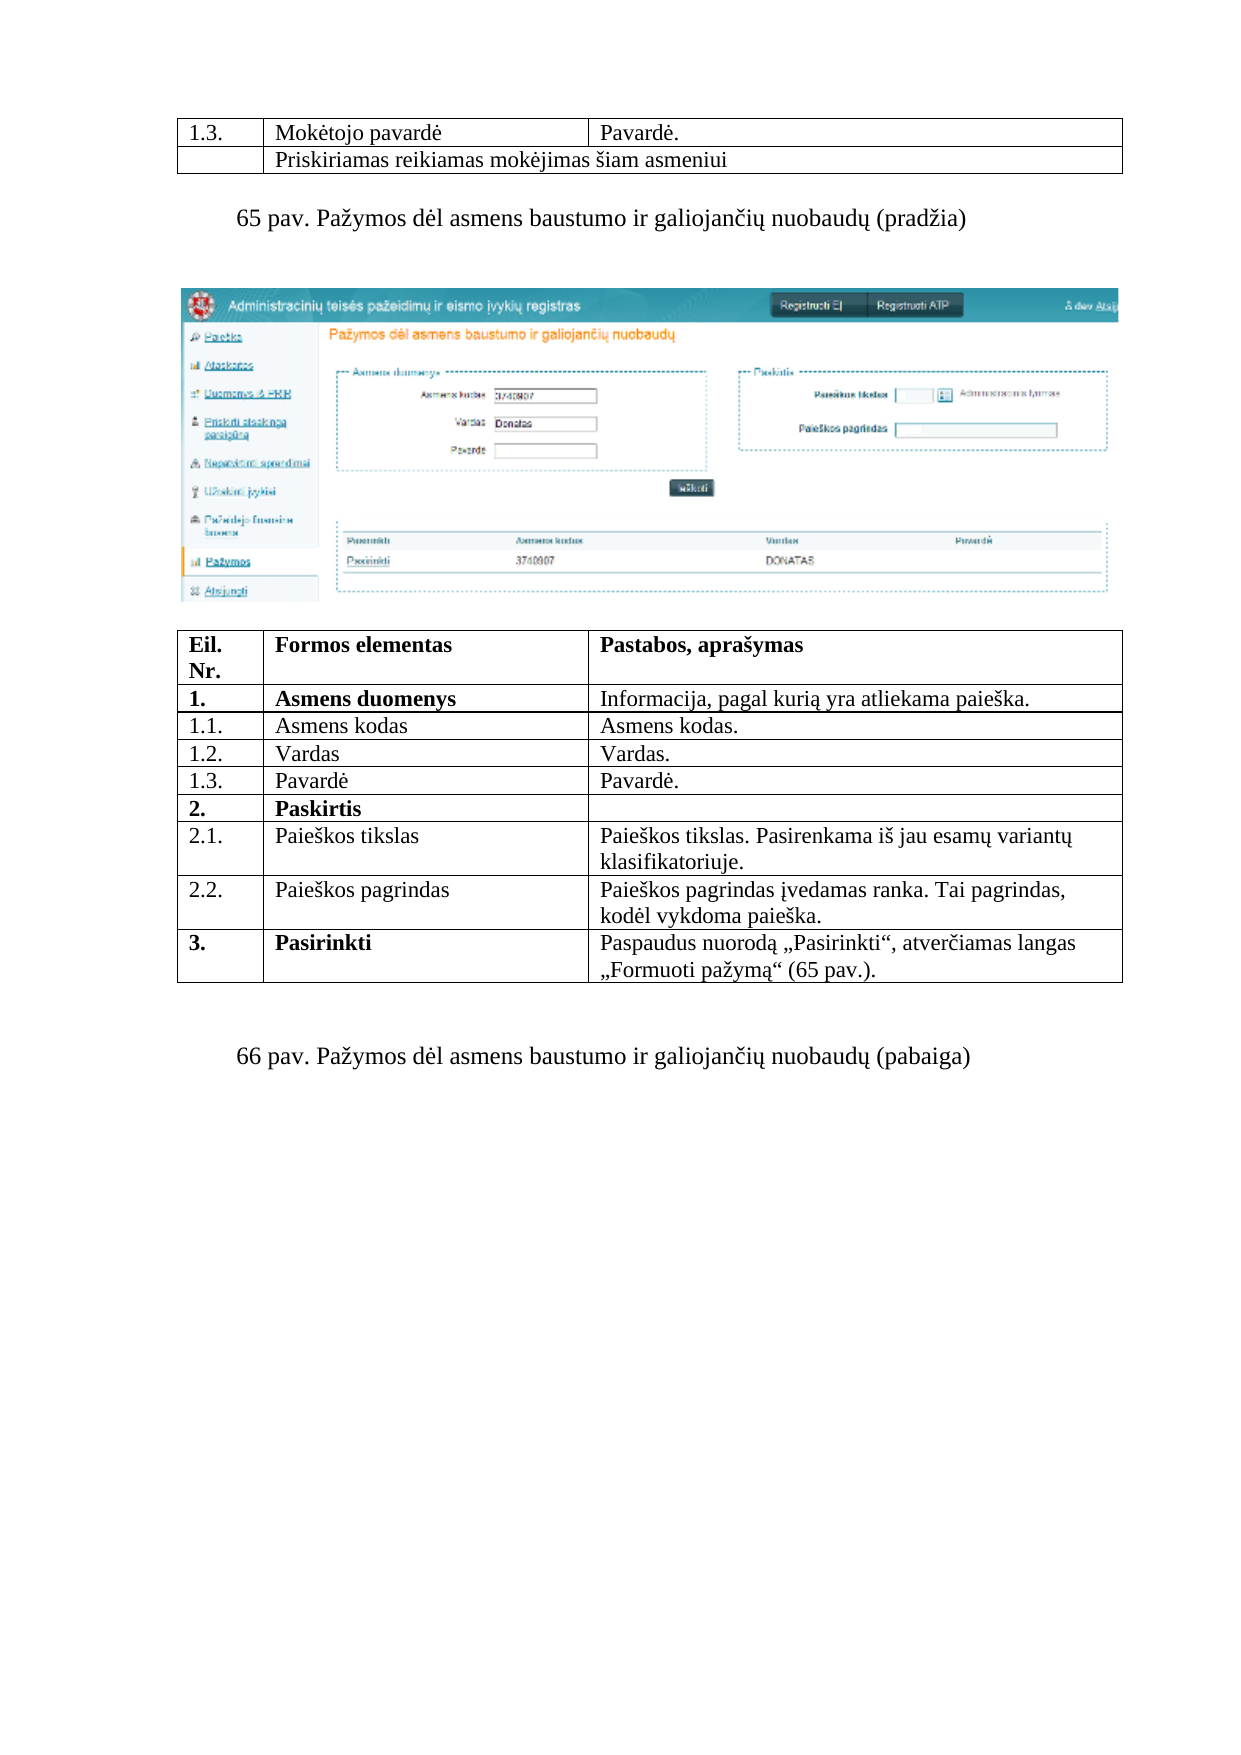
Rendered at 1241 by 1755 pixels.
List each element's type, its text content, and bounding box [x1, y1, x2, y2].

table_cell Paieškos tikslas [264, 822, 588, 875]
table_cell 2.1. [178, 822, 263, 875]
table_cell Pavardė. [589, 119, 1122, 146]
table_cell 1.1. [178, 713, 263, 739]
table_cell Asmens kodas [264, 713, 588, 739]
table_cell Pavardė. [589, 767, 1122, 793]
text 65 pav. Pažymos dėl asmens baustumo ir galiojančių nuobaudų (pradžia) [177, 203, 1122, 231]
table_header Formos elementas [264, 631, 588, 684]
table_cell Paskirtis [264, 795, 588, 821]
table_cell Paspaudus nuorodą „Pasirinkti“, atverčiamas langas „Formuoti pažymą“ (65 pav.). [589, 930, 1122, 982]
table_cell Asmens duomenys [264, 685, 588, 711]
table_cell Asmens kodas. [589, 713, 1122, 739]
table_cell 2. [178, 795, 263, 821]
table_cell 1. [178, 685, 263, 711]
table_cell Pasirinkti [264, 930, 588, 982]
table_cell 1.3. [178, 767, 263, 793]
table_cell [178, 147, 263, 173]
table_cell [589, 795, 1122, 821]
table_cell 3. [178, 930, 263, 982]
table_cell Pavardė [264, 767, 588, 793]
table_cell Vardas. [589, 740, 1122, 766]
table_cell 1.2. [178, 740, 263, 766]
table_cell Paieškos pagrindas [264, 876, 588, 928]
table_header Pastabos, aprašymas [589, 631, 1122, 684]
table_cell Priskiriamas reikiamas mokėjimas šiam asmeniui [264, 147, 1122, 173]
table_cell Informacija, pagal kurią yra atliekama paieška. [589, 685, 1122, 711]
table_cell 2.2. [178, 876, 263, 928]
table_header Eil. Nr. [178, 631, 263, 684]
table_cell Paieškos pagrindas įvedamas ranka. Tai pagrindas, kodėl vykdoma paieška. [589, 876, 1122, 928]
table_cell Vardas [264, 740, 588, 766]
table_cell Mokėtojo pavardė [264, 119, 588, 146]
text 66 pav. Pažymos dėl asmens baustumo ir galiojančių nuobaudų (pabaiga) [177, 1041, 1122, 1069]
table_cell Paieškos tikslas. Pasirenkama iš jau esamų variantų klasifikatoriuje. [589, 822, 1122, 875]
table_cell 1.3. [178, 119, 263, 146]
